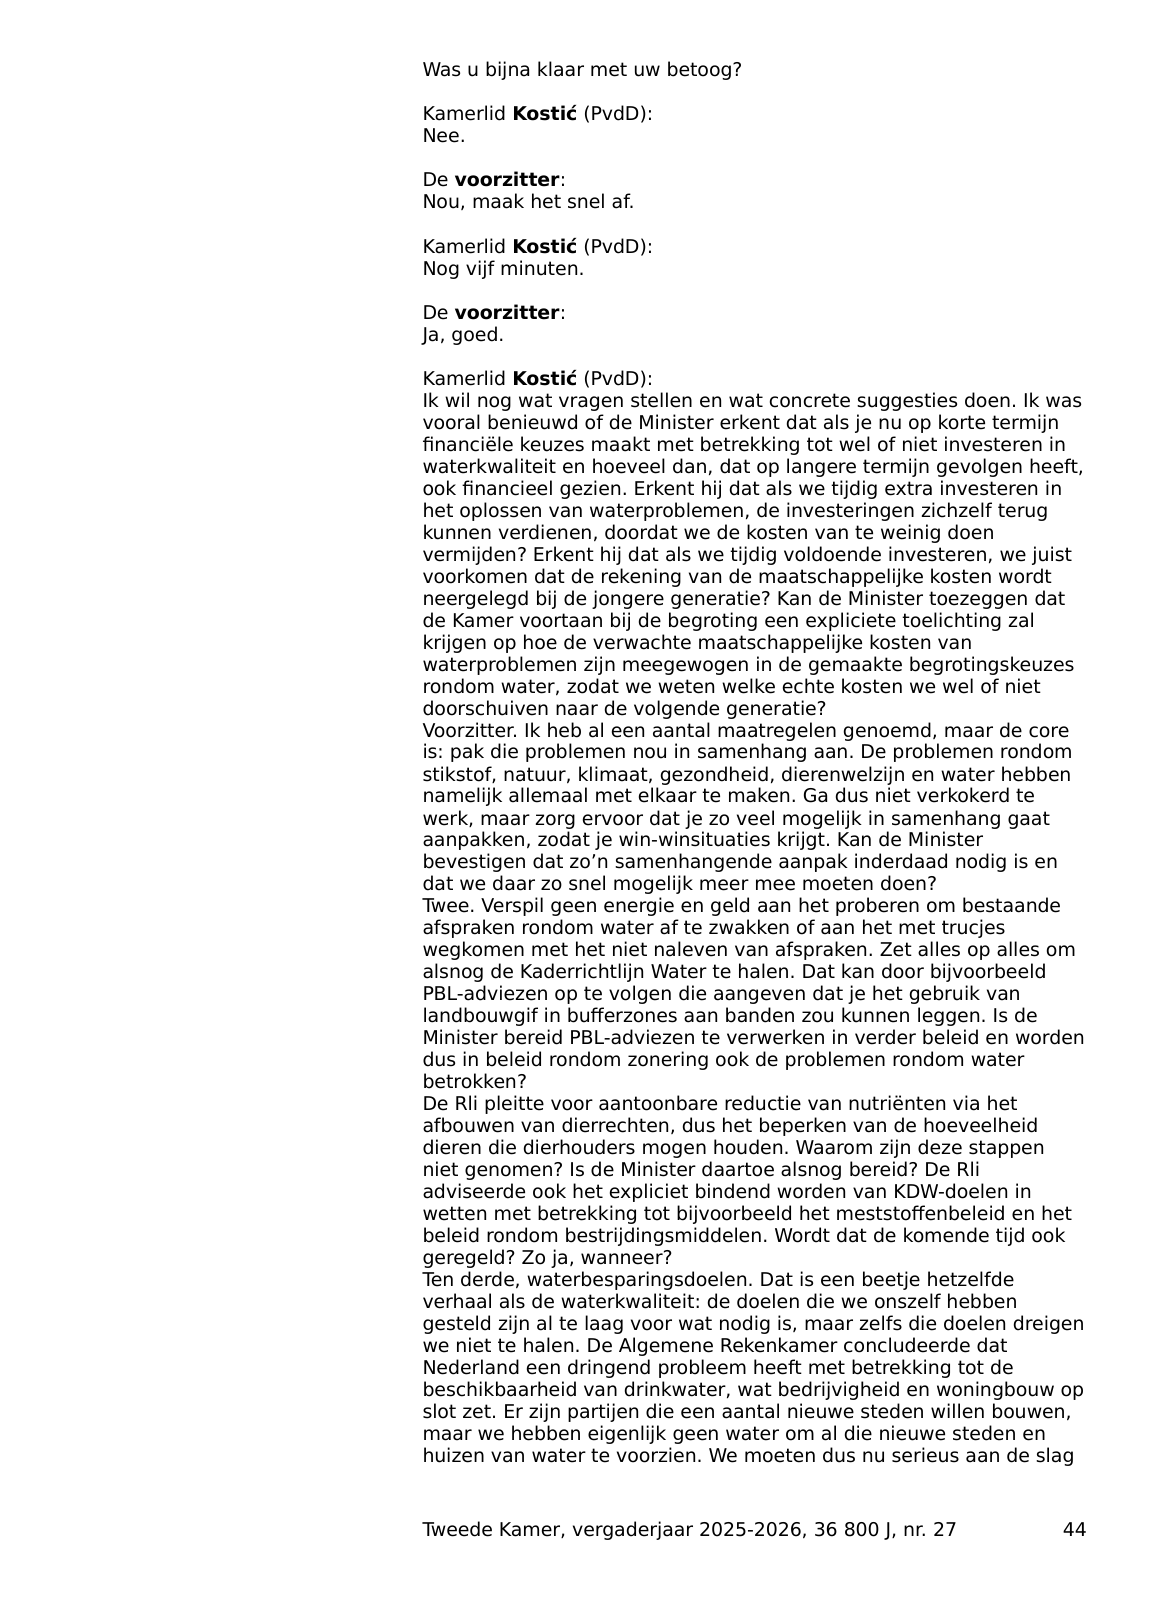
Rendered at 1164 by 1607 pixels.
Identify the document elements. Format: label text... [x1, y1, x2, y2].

text Was u bijna klaar met uw betoog? [422, 59, 1087, 81]
text Nog vijf minuten. [422, 257, 1087, 279]
text Voorzitter. Ik heb al een aantal maatregelen genoemd, maar de core is: pak die problemen nou in samenhang aan. De problemen rondom stikstof, natuur, klimaat, gezondheid, dierenwelzijn en water hebben namelijk allemaal met elkaar te maken. Ga dus niet verkokerd te werk, maar zorg ervoor dat je zo veel mogelijk in samenhang gaat aanpakken, zodat je win-winsituaties krijgt. Kan de Minister bevestigen dat zo’n samenhangende aanpak inderdaad nodig is en dat we daar zo snel mogelijk meer mee moeten doen? [422, 719, 1087, 895]
text Twee. Verspil geen energie en geld aan het proberen om bestaande afspraken rondom water af te zwakken of aan het met trucjes wegkomen met het niet naleven van afspraken. Zet alles op alles om alsnog de Kaderrichtlijn Water te halen. Dat kan door bijvoorbeeld PBL-adviezen op te volgen die aangeven dat je het gebruik van landbouwgif in bufferzones aan banden zou kunnen leggen. Is de Minister bereid PBL-adviezen te verwerken in verder beleid en worden dus in beleid rondom zonering ook de problemen rondom water betrokken? [422, 895, 1087, 1093]
text De voorzitter: [422, 302, 1087, 324]
text De voorzitter: [422, 169, 1087, 191]
text Ik wil nog wat vragen stellen en wat concrete suggesties doen. Ik was vooral benieuwd of de Minister erkent dat als je nu op korte termijn financiële keuzes maakt met betrekking tot wel of niet investeren in waterkwaliteit en hoeveel dan, dat op langere termijn gevolgen heeft, ook financieel gezien. Erkent hij dat als we tijdig extra investeren in het oplossen van waterproblemen, de investeringen zichzelf terug kunnen verdienen, doordat we de kosten van te weinig doen vermijden? Erkent hij dat als we tijdig voldoende investeren, we juist voorkomen dat de rekening van de maatschappelijke kosten wordt neergelegd bij de jongere generatie? Kan de Minister toezeggen dat de Kamer voortaan bij de begroting een expliciete toelichting zal krijgen op hoe de verwachte maatschappelijke kosten van waterproblemen zijn meegewogen in de gemaakte begrotingskeuzes rondom water, zodat we weten welke echte kosten we wel of niet doorschuiven naar de volgende generatie? [422, 390, 1087, 719]
text Ja, goed. [422, 324, 1087, 346]
text Kamerlid Kostić (PvdD): [422, 236, 1087, 257]
text Nou, maak het snel af. [422, 191, 1087, 213]
text De Rli pleitte voor aantoonbare reductie van nutriënten via het afbouwen van dierrechten, dus het beperken van de hoeveelheid dieren die dierhouders mogen houden. Waarom zijn deze stappen niet genomen? Is de Minister daartoe alsnog bereid? De Rli adviseerde ook het expliciet bindend worden van KDW-doelen in wetten met betrekking tot bijvoorbeeld het meststoffenbeleid en het beleid rondom bestrijdingsmiddelen. Wordt dat de komende tijd ook geregeld? Zo ja, wanneer? [422, 1093, 1087, 1269]
text Kamerlid Kostić (PvdD): [422, 103, 1087, 125]
text Ten derde, waterbesparingsdoelen. Dat is een beetje hetzelfde verhaal als de waterkwaliteit: de doelen die we onszelf hebben gesteld zijn al te laag voor wat nodig is, maar zelfs die doelen dreigen we niet te halen. De Algemene Rekenkamer concludeerde dat Nederland een dringend probleem heeft met betrekking tot de beschikbaarheid van drinkwater, wat bedrijvigheid en woningbouw op slot zet. Er zijn partijen die een aantal nieuwe steden willen bouwen, maar we hebben eigenlijk geen water om al die nieuwe steden en huizen van water te voorzien. We moeten dus nu serieus aan de slag [422, 1269, 1087, 1467]
text Nee. [422, 125, 1087, 147]
text Kamerlid Kostić (PvdD): [422, 368, 1087, 390]
